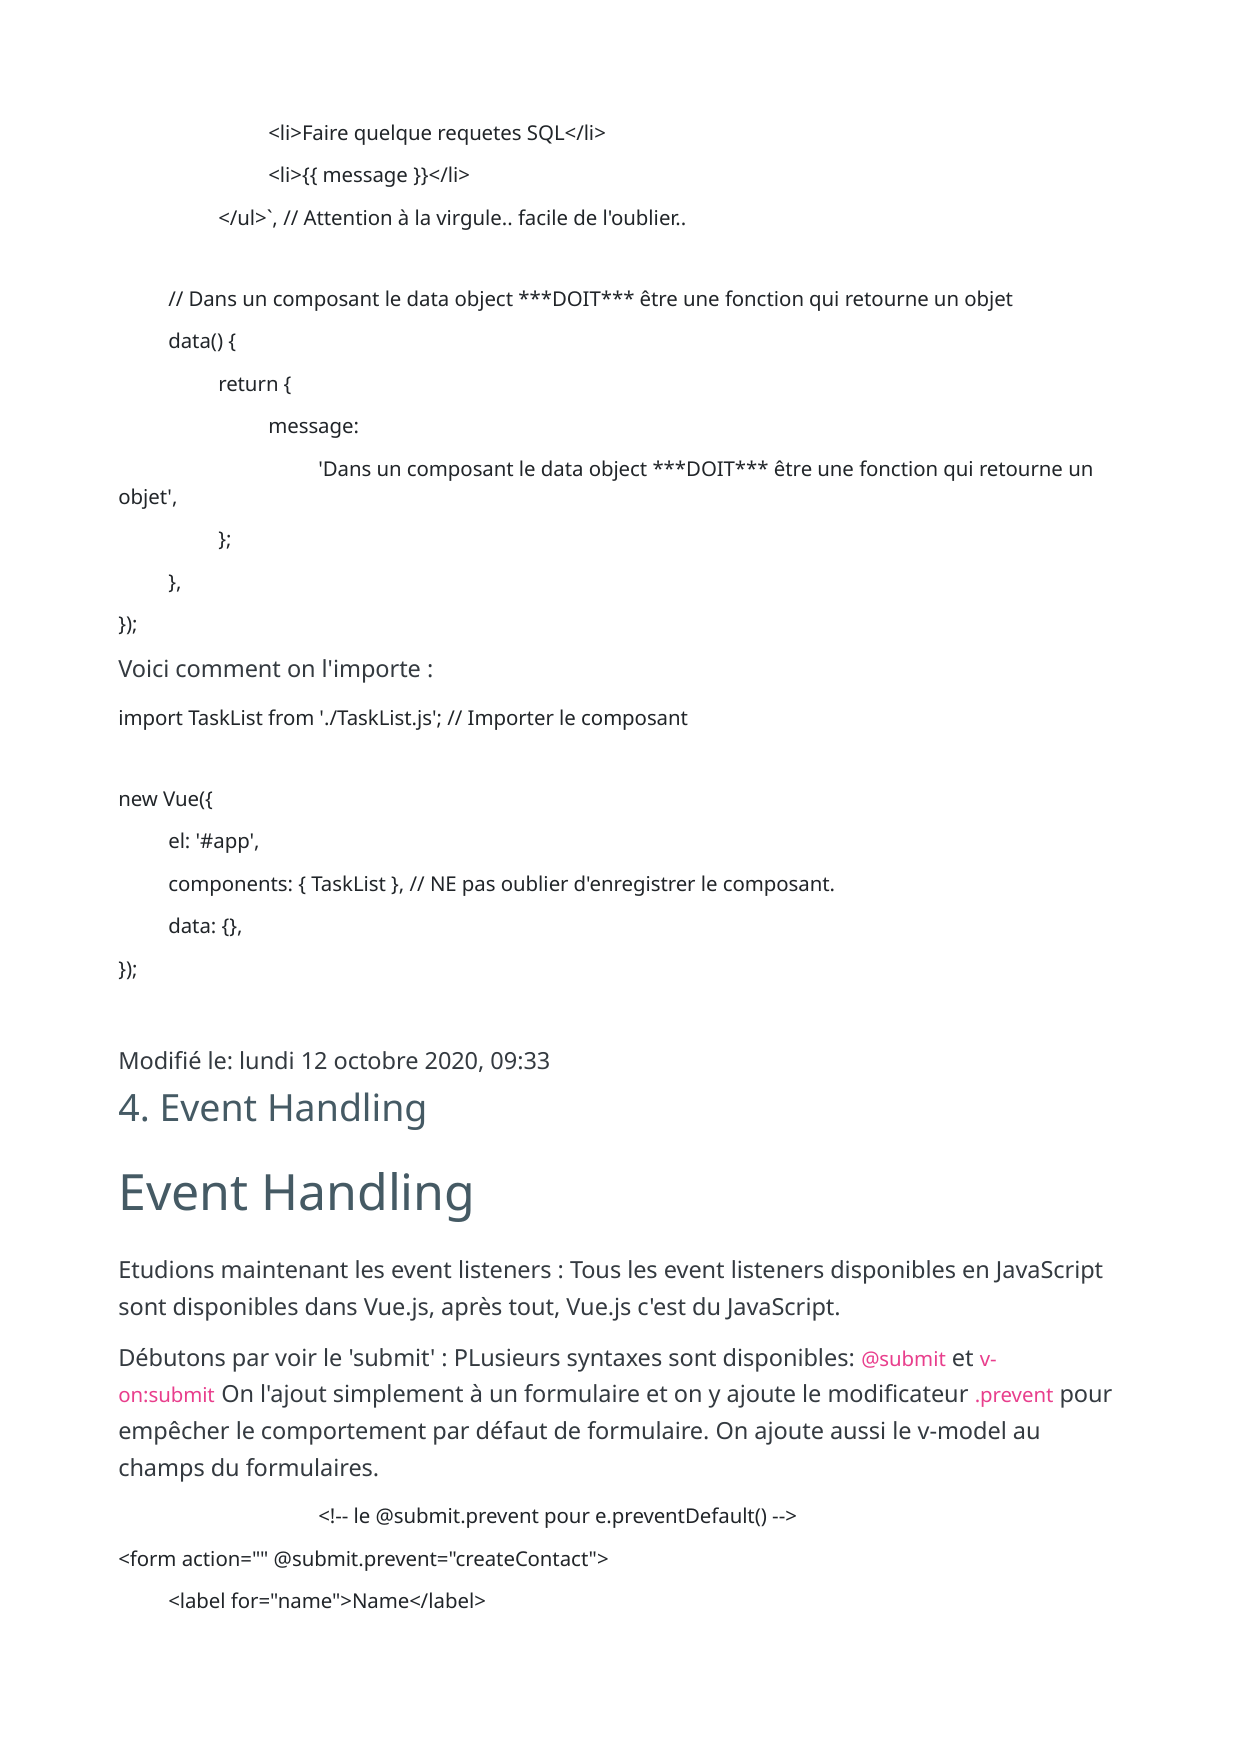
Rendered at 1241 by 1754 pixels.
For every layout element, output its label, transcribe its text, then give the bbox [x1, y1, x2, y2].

text <label for="name">Name</label> [118, 1587, 1122, 1615]
text }; [118, 525, 1122, 553]
text }); [118, 610, 1122, 638]
text <li>Faire quelque requetes SQL</li> [118, 118, 1122, 146]
text el: '#app', [118, 827, 1122, 854]
text <form action="" @submit.prevent="createContact"> [118, 1545, 1122, 1572]
text return { [118, 369, 1122, 397]
text </ul>`, // Attention à la virgule.. facile de l'oublier.. [118, 203, 1122, 231]
text Modifié le: lundi 12 octobre 2020, 09:33 [118, 1044, 1122, 1076]
text }, [118, 567, 1122, 596]
subtitle Event Handling [118, 1157, 1122, 1225]
text // Dans un composant le data object ***DOIT*** être une fonction qui retourne un objet [118, 284, 1122, 312]
text data: {}, [118, 912, 1122, 940]
text 'Dans un composant le data object ***DOIT*** être une fonction qui retourne un objet', [118, 454, 1122, 510]
text Etudions maintenant les event listeners : Tous les event listeners disponibles en JavaScript sont disponibles dans Vue.js, après tout, Vue.js c'est du JavaScript. [118, 1253, 1122, 1322]
text message: [118, 412, 1122, 440]
text data() { [118, 327, 1122, 355]
text import TaskList from './TaskList.js'; // Importer le composant [118, 704, 1122, 731]
text Débutons par voir le 'submit' : PLusieurs syntaxes sont disponibles: @submit et v-on:submit On l'ajout simplement à un formulaire et on y ajoute le modificateur .prevent pour empêcher le comportement par défaut de formulaire. On ajoute aussi le v-model au champs du formulaires. [118, 1341, 1122, 1483]
text components: { TaskList }, // NE pas oublier d'enregistrer le composant. [118, 869, 1122, 897]
text <li>{{ message }}</li> [118, 161, 1122, 189]
text }); [118, 954, 1122, 982]
subtitle 4. Event Handling [118, 1081, 1122, 1132]
text new Vue({ [118, 784, 1122, 812]
text Voici comment on l'importe : [118, 652, 1122, 684]
text <!-- le @submit.prevent pour e.preventDefault() --> [118, 1502, 1122, 1530]
